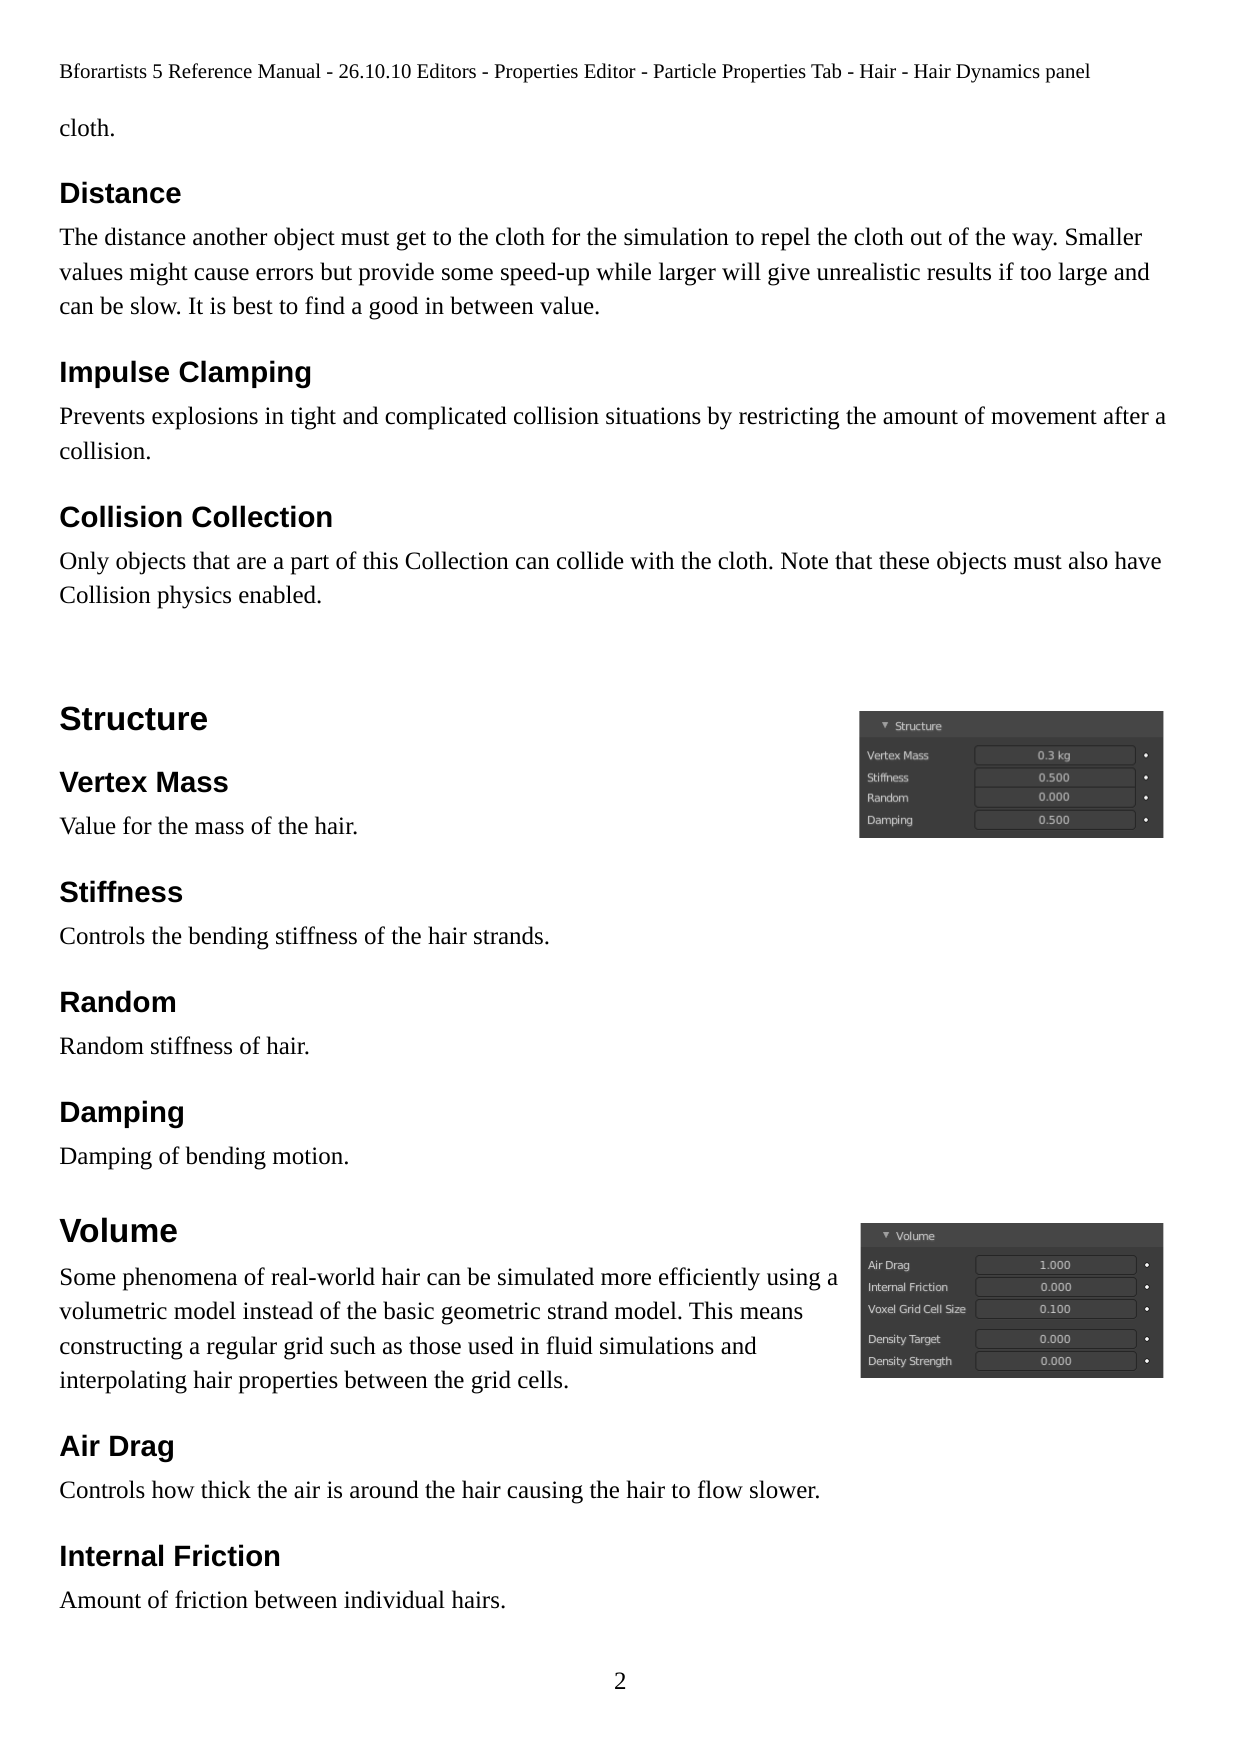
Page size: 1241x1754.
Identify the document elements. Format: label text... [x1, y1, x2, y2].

subtitle Random [59, 985, 1181, 1018]
subtitle Volume [59, 1211, 1181, 1249]
text The distance another object must get to the cloth for the simulation to repel the cloth out of the way. Smaller values might cause errors but provide some speed-up while larger will give unrealistic results if too large and can be slow. It is best to find a good in between value. [59, 222, 1181, 320]
subtitle Damping [59, 1094, 1181, 1128]
text Amount of friction between individual hairs. [59, 1585, 1181, 1614]
text Random stiffness of hair. [59, 1031, 1181, 1060]
text Prevents explosions in tight and complicated collision situations by restricting the amount of movement after a collision. [59, 401, 1181, 464]
subtitle Air Drag [59, 1429, 1181, 1463]
subtitle Distance [59, 176, 1181, 210]
subtitle [1164, 765, 1181, 799]
text Damping of bending motion. [59, 1141, 1181, 1169]
text Some phenomena of real-world hair can be simulated more efficiently using a volumetric model instead of the basic geometric strand model. This means constructing a regular grid such as those used in fluid simulations and interpolating hair properties between the grid cells. [59, 1262, 1181, 1394]
subtitle Impulse Clamping [59, 355, 1181, 389]
text cloth. [59, 113, 1181, 141]
picture [859, 711, 1164, 838]
text Controls the bending stiffness of the hair strands. [59, 921, 1181, 950]
picture [860, 1223, 1164, 1378]
subtitle Stiffness [59, 875, 1181, 908]
subtitle Vertex Mass [59, 765, 859, 799]
text Value for the mass of the hair. [59, 811, 1181, 840]
text Only objects that are a part of this Collection can collide with the cloth. Note that these objects must also have Collision physics enabled. [59, 546, 1181, 609]
subtitle Collision Collection [59, 499, 1181, 533]
subtitle Internal Friction [59, 1539, 1181, 1573]
text Controls how thick the air is around the hair causing the hair to flow slower. [59, 1475, 1181, 1504]
subtitle Structure [59, 699, 1181, 738]
